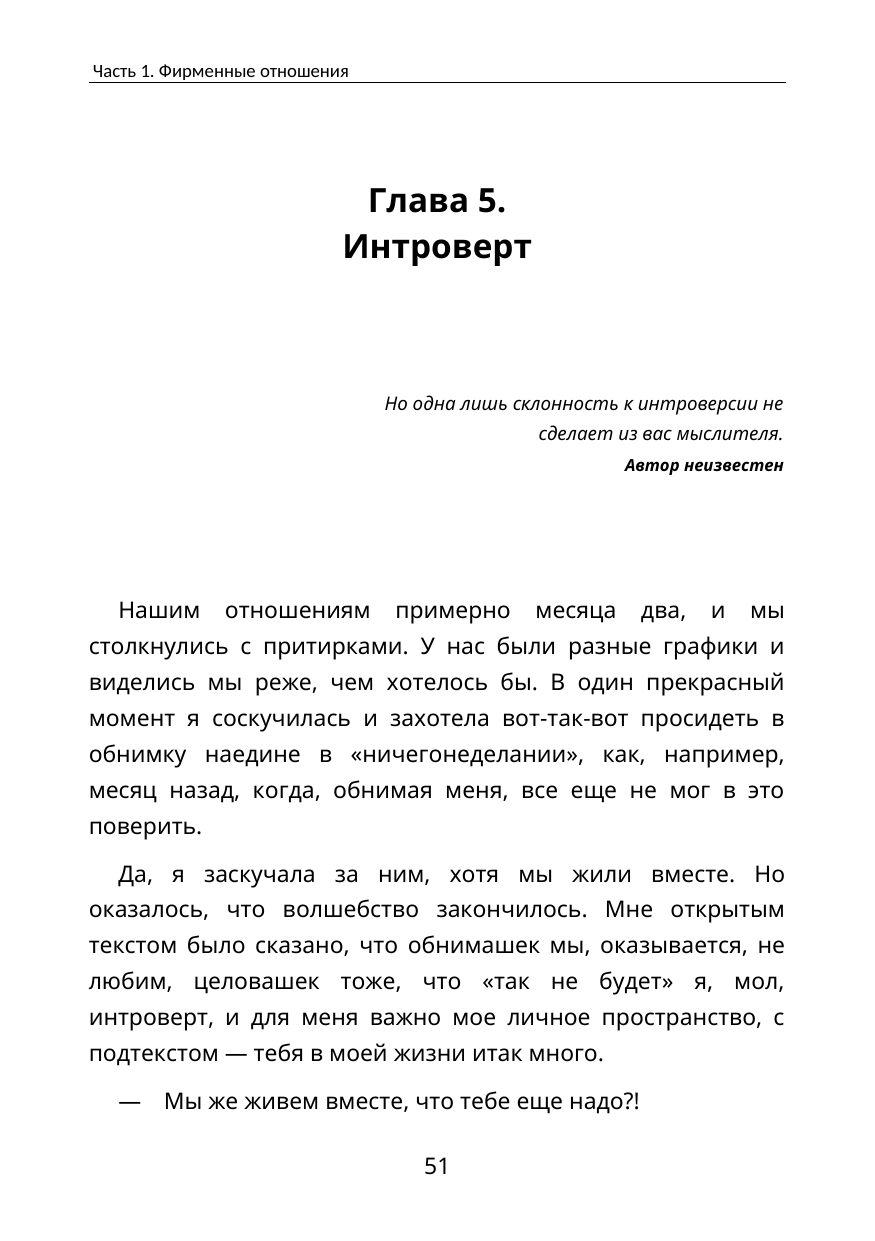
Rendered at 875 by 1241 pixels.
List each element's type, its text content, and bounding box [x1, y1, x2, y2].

text Да, я заскучала за ним, хотя мы жили вместе. Но оказалось, что волшебство закончилось. Мне открытым текстом было сказано, что обнимашек мы, оказывается, не любим, целовашек тоже, что «так не будет» я, мол, интроверт, и для меня важно мое личное пространство, с подтекстом — тебя в моей жизни итак много. [88, 857, 786, 1068]
list Мы же живем вместе, что тебе еще надо?! [88, 1085, 786, 1116]
subtitle Глава 5. Интроверт [88, 177, 786, 268]
text Нашим отношениям примерно месяца два, и мы столкнулись с притирками. У нас были разные графики и виделись мы реже, чем хотелось бы. В один прекрасный момент я соскучилась и захотела вот-так-вот просидеть в обнимку наедине в «ничегонеделании», как, например, месяц назад, когда, обнимая меня, все еще не мог в это поверить. [88, 594, 786, 841]
text Но одна лишь склонность к интроверсии не сделает из вас мыслителя. [325, 386, 786, 446]
text Автор неизвестен [148, 446, 786, 476]
